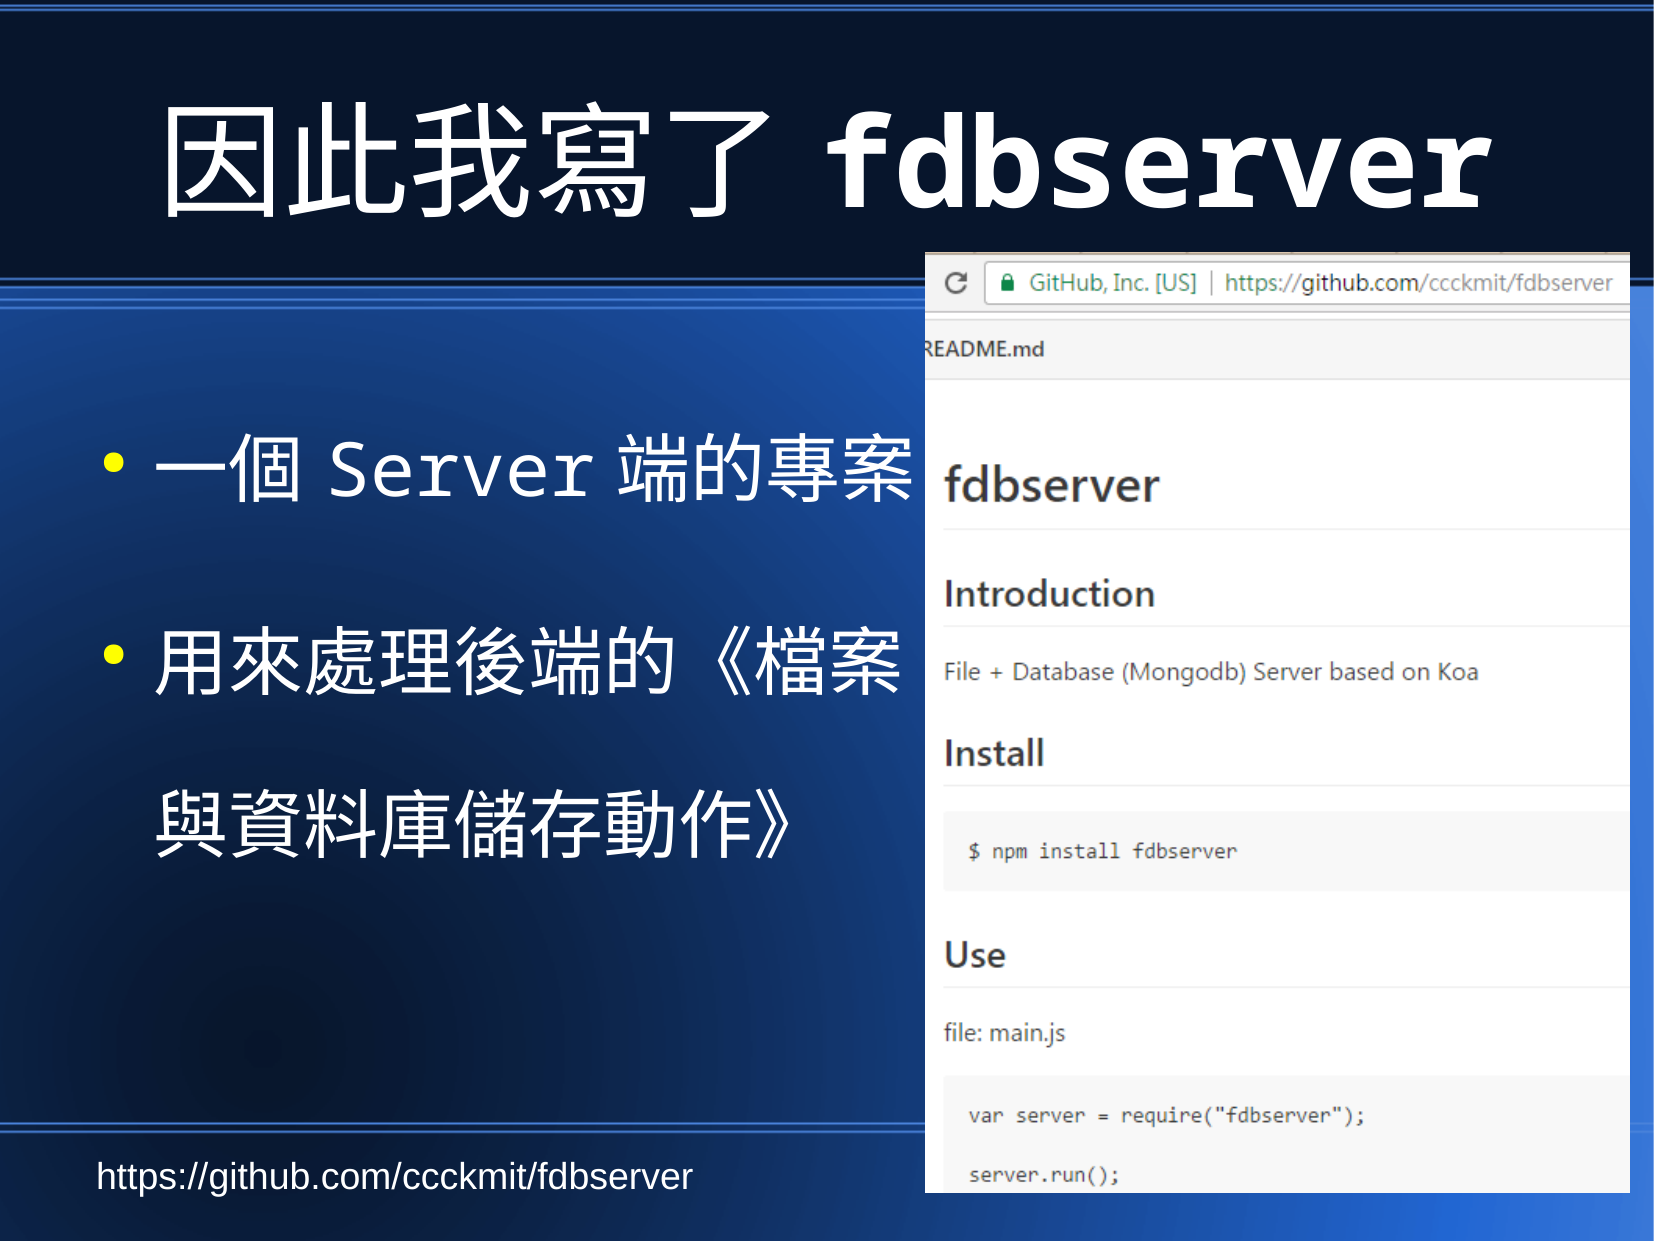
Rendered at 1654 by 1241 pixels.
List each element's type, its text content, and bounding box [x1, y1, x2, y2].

picture [0, 0, 1654, 1241]
text_box https://github.com/ccckmit/fdbserver [81, 1147, 709, 1205]
title 因此我寫了fdbserver [82, 49, 1571, 257]
list 一個Server端的專案 用來處理後端的《檔案與資料庫儲存動作》 [82, 355, 926, 1241]
